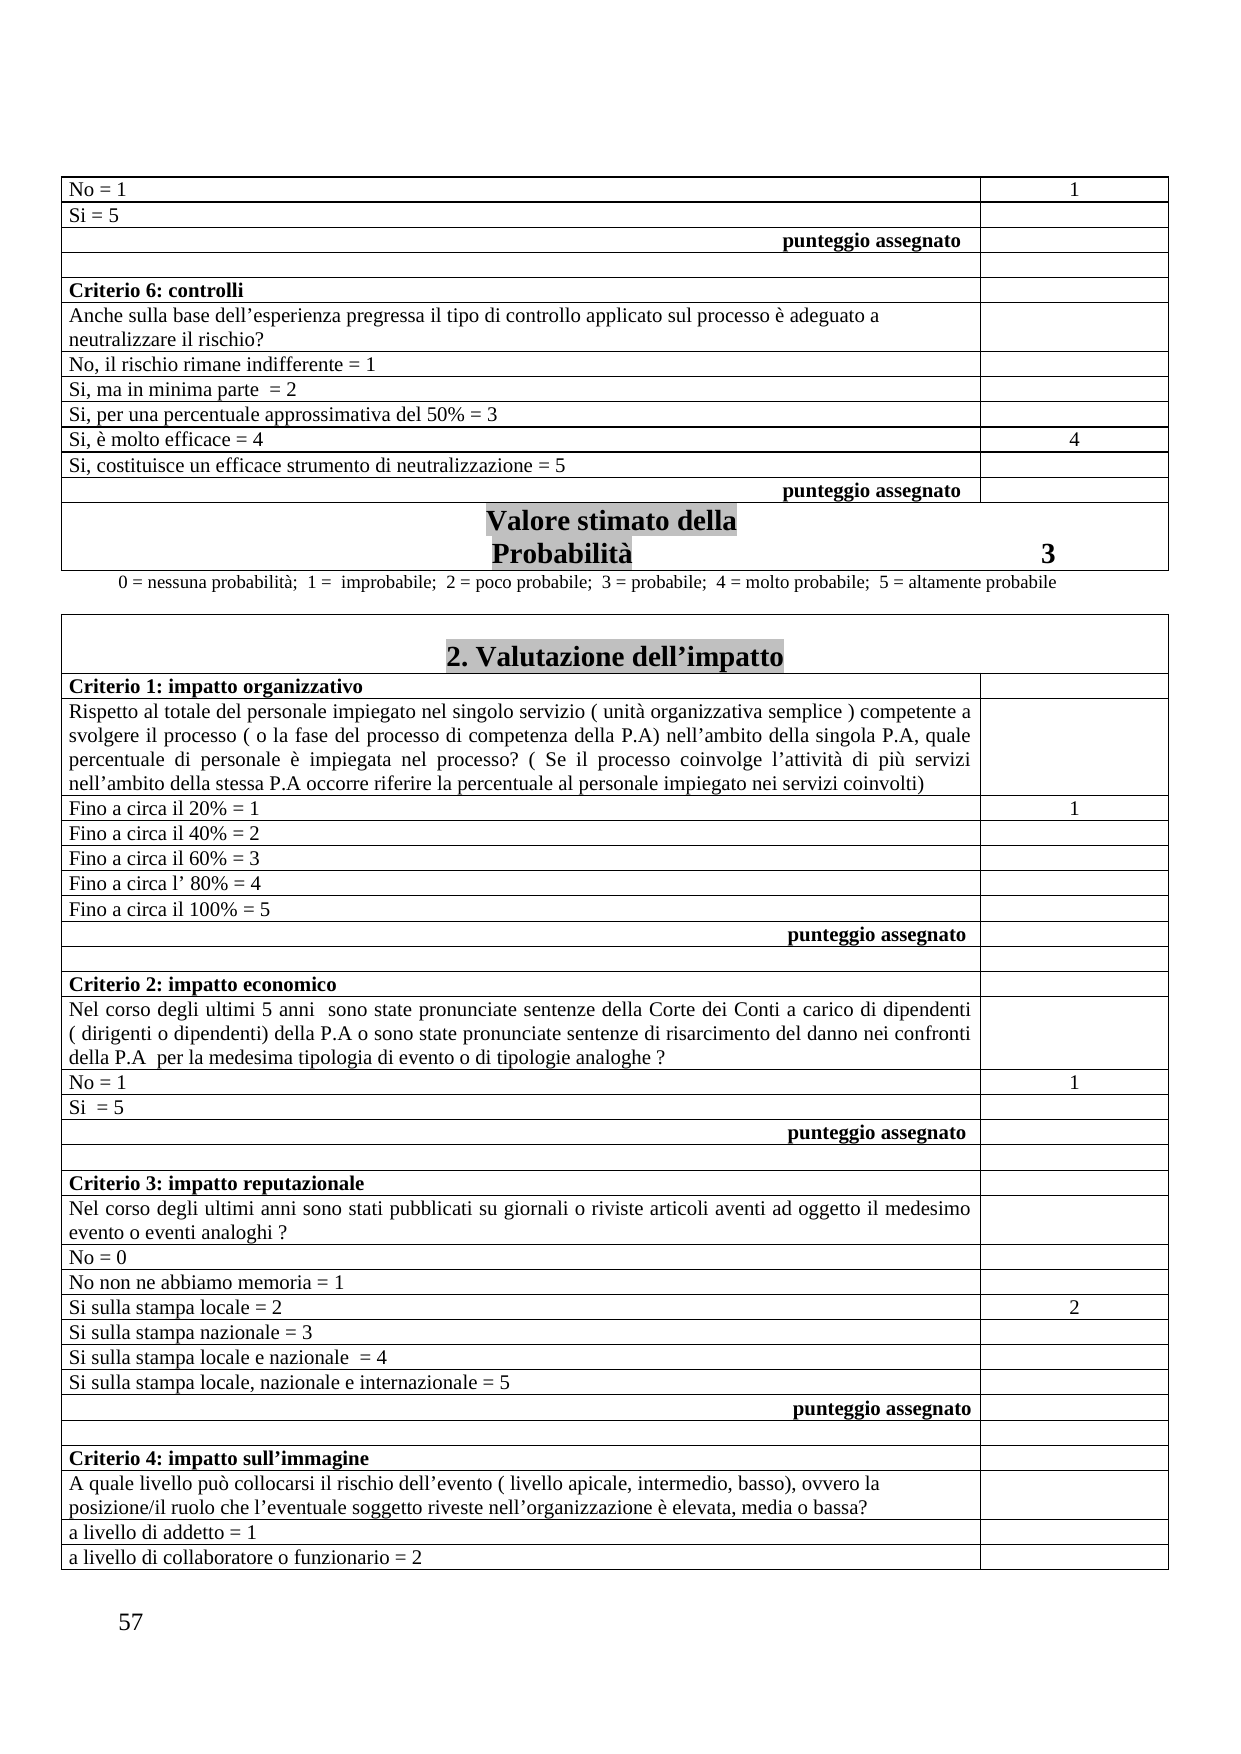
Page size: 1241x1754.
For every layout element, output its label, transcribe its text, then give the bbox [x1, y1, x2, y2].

table_cell [981, 1270, 1168, 1294]
table_cell [981, 377, 1168, 401]
table_cell a livello di addetto = 1 [62, 1520, 980, 1544]
table_cell [981, 352, 1168, 376]
table_cell Si = 5 [62, 1095, 980, 1119]
table_cell Criterio 2: impatto economico [62, 972, 980, 996]
table_cell Si, è molto efficace = 4 [62, 428, 980, 451]
table_cell Si sulla stampa locale e nazionale = 4 [62, 1345, 980, 1369]
table_cell Nel corso degli ultimi anni sono stati pubblicati su giornali o riviste articoli aventi ad oggetto il medesimo evento o eventi analoghi ? [62, 1196, 980, 1244]
table_cell A quale livello può collocarsi il rischio dell’evento ( livello apicale, intermedio, basso), ovvero la posizione/il ruolo che l’eventuale soggetto riveste nell’organizzazione è elevata, media o bassa? [62, 1471, 980, 1519]
table_cell Si = 5 [62, 203, 980, 227]
table_cell Si, per una percentuale approssimativa del 50% = 3 [62, 402, 980, 426]
table_cell [62, 1421, 980, 1444]
table_cell [62, 947, 980, 971]
table_cell 1 [981, 1070, 1168, 1094]
table_cell [981, 674, 1168, 698]
table_cell Anche sulla base dell’esperienza pregressa il tipo di controllo applicato sul processo è adeguato a neutralizzare il rischio? [62, 303, 980, 351]
table_cell [981, 1545, 1168, 1569]
table_cell [981, 253, 1168, 277]
table_cell No = 0 [62, 1245, 980, 1269]
table_cell No non ne abbiamo memoria = 1 [62, 1270, 980, 1294]
table_cell Criterio 6: controlli [62, 278, 980, 302]
table_cell [981, 1345, 1168, 1369]
table_cell [981, 699, 1168, 795]
table_cell [981, 278, 1168, 302]
table_header 2. Valutazione dell’impatto [62, 615, 1168, 673]
table_cell [981, 1171, 1168, 1194]
table_cell [62, 253, 980, 277]
table_cell Nel corso degli ultimi 5 anni sono state pronunciate sentenze della Corte dei Conti a carico di dipendenti ( dirigenti o dipendenti) della P.A o sono state pronunciate sentenze di risarcimento del danno nei confronti della P.A per la medesima tipologia di evento o di tipologie analoghe ? [62, 997, 980, 1069]
table_cell Criterio 4: impatto sull’immagine [62, 1446, 980, 1470]
table_cell [981, 1446, 1168, 1470]
table_cell [981, 1395, 1168, 1419]
table_cell Si sulla stampa nazionale = 3 [62, 1320, 980, 1344]
table_cell [62, 1145, 980, 1169]
table_cell Fino a circa il 100% = 5 [62, 896, 980, 921]
table_cell [981, 228, 1168, 252]
table_cell punteggio assegnato [62, 1395, 980, 1419]
table_cell 1 [981, 178, 1168, 201]
table_cell punteggio assegnato [62, 922, 980, 946]
table_cell punteggio assegnato [62, 228, 980, 252]
table_cell punteggio assegnato [62, 478, 980, 502]
table_cell [981, 402, 1168, 426]
table_cell Fino a circa il 40% = 2 [62, 821, 980, 845]
table_cell [981, 453, 1168, 477]
table_cell a livello di collaboratore o funzionario = 2 [62, 1545, 980, 1569]
table_cell 2 [981, 1295, 1168, 1319]
table_cell 1 [981, 796, 1168, 820]
table_cell Valore stimato della Probabilità 3 [62, 503, 1168, 570]
table_cell punteggio assegnato [62, 1120, 980, 1144]
table_cell 4 [981, 428, 1168, 451]
table_cell [981, 1320, 1168, 1344]
table_cell Si sulla stampa locale = 2 [62, 1295, 980, 1319]
table_cell No = 1 [62, 178, 980, 201]
table_cell Rispetto al totale del personale impiegato nel singolo servizio ( unità organizzativa semplice ) competente a svolgere il processo ( o la fase del processo di competenza della P.A) nell’ambito della singola P.A, quale percentuale di personale è impiegata nel processo? ( Se il processo coinvolge l’attività di più servizi nell’ambito della stessa P.A occorre riferire la percentuale al personale impiegato nei servizi coinvolti) [62, 699, 980, 795]
table_cell [981, 1196, 1168, 1244]
table_cell Criterio 1: impatto organizzativo [62, 674, 980, 698]
table_cell [981, 947, 1168, 971]
table_cell [981, 203, 1168, 227]
table_cell [981, 871, 1168, 895]
table_cell [981, 1421, 1168, 1444]
table_cell [981, 821, 1168, 845]
table_cell [981, 478, 1168, 502]
text 0 = nessuna probabilità; 1 = improbabile; 2 = poco probabile; 3 = probabile; 4 = molto probabile; 5 = altamente probabile [118, 571, 1122, 592]
table_cell [981, 972, 1168, 996]
table_cell Criterio 3: impatto reputazionale [62, 1171, 980, 1194]
table_cell No = 1 [62, 1070, 980, 1094]
table_cell [981, 303, 1168, 351]
table_cell Fino a circa il 20% = 1 [62, 796, 980, 820]
table_cell [981, 896, 1168, 921]
table_cell Si sulla stampa locale, nazionale e internazionale = 5 [62, 1370, 980, 1394]
table_cell [981, 846, 1168, 870]
table_cell Si, ma in minima parte = 2 [62, 377, 980, 401]
table_cell Si, costituisce un efficace strumento di neutralizzazione = 5 [62, 453, 980, 477]
table_cell No, il rischio rimane indifferente = 1 [62, 352, 980, 376]
table_cell [981, 1370, 1168, 1394]
table_cell [981, 922, 1168, 946]
table_cell [981, 1095, 1168, 1119]
table_cell [981, 1520, 1168, 1544]
table_cell Fino a circa l’ 80% = 4 [62, 871, 980, 895]
table_cell [981, 997, 1168, 1069]
table_cell [981, 1145, 1168, 1169]
table_cell [981, 1120, 1168, 1144]
table_cell [981, 1471, 1168, 1519]
table_cell [981, 1245, 1168, 1269]
table_cell Fino a circa il 60% = 3 [62, 846, 980, 870]
